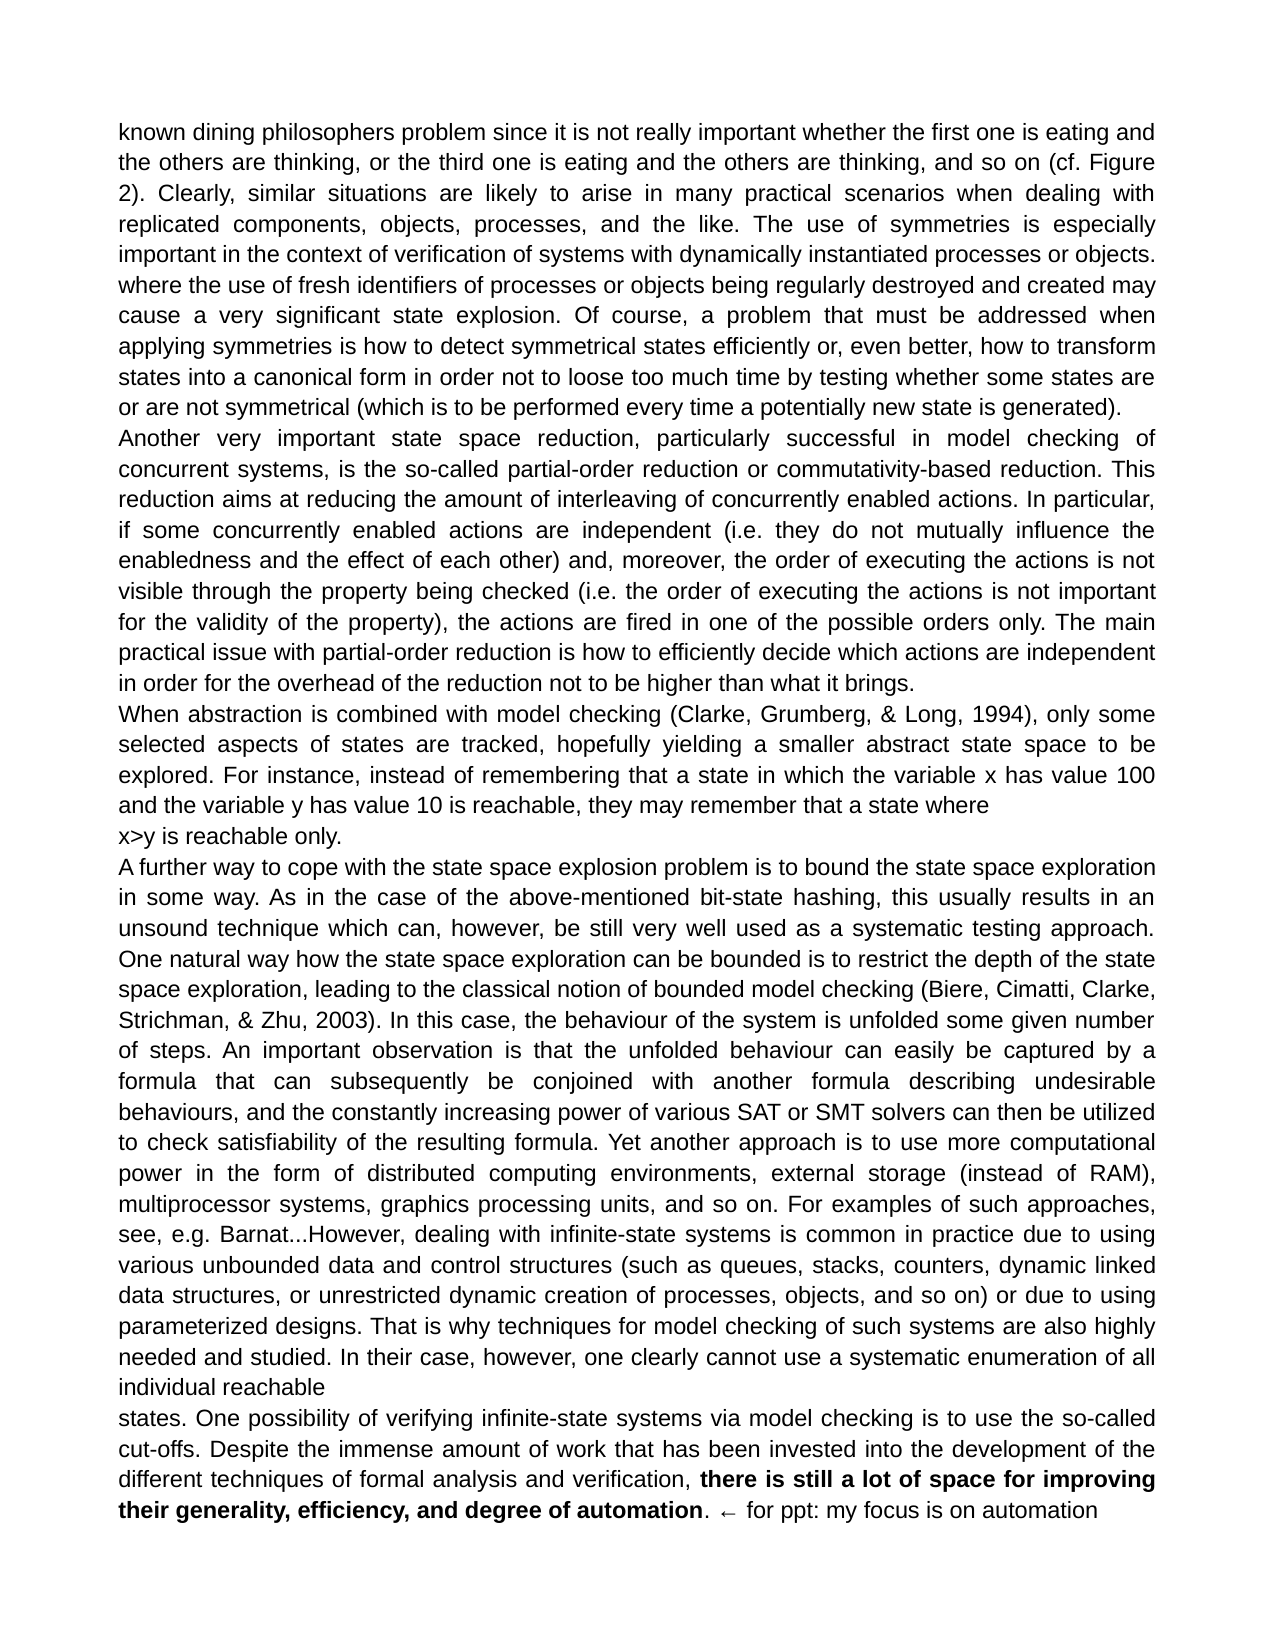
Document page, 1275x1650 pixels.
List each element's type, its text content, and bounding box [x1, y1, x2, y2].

text Another very important state space reduction, particularly successful in model checking of concurrent systems, is the so-called partial-order reduction or commutativity-based reduction. This reduction aims at reducing the amount of interleaving of concurrently enabled actions. In particular, if some concurrently enabled actions are independent (i.e. they do not mutually influence the enabledness and the effect of each other) and, moreover, the order of executing the actions is not visible through the property being checked (i.e. the order of executing the actions is not important for the validity of the property), the actions are fired in one of the possible orders only. The main practical issue with partial-order reduction is how to efficiently decide which actions are independent in order for the overhead of the reduction not to be higher than what it brings. [118, 424, 1157, 696]
text x>y is reachable only. [118, 822, 1157, 849]
text A further way to cope with the state space explosion problem is to bound the state space exploration in some way. As in the case of the above-mentioned bit-state hashing, this usually results in an unsound technique which can, however, be still very well used as a systematic testing approach. One natural way how the state space exploration can be bounded is to restrict the depth of the state space exploration, leading to the classical notion of bounded model checking (Biere, Cimatti, Clarke, Strichman, & Zhu, 2003). In this case, the behaviour of the system is unfolded some given number of steps. An important observation is that the unfolded behaviour can easily be captured by a formula that can subsequently be conjoined with another formula describing undesirable behaviours, and the constantly increasing power of various SAT or SMT solvers can then be utilized to check satisfiability of the resulting formula. Yet another approach is to use more computational power in the form of distributed computing environments, external storage (instead of RAM), multiprocessor systems, graphics processing units, and so on. For examples of such approaches, see, e.g. Barnat...However, dealing with infinite-state systems is common in practice due to using various unbounded data and control structures (such as queues, stacks, counters, dynamic linked data structures, or unrestricted dynamic creation of processes, objects, and so on) or due to using parameterized designs. That is why techniques for model checking of such systems are also highly needed and studied. In their case, however, one clearly cannot use a systematic enumeration of all individual reachable [118, 853, 1157, 1401]
text When abstraction is combined with model checking (Clarke, Grumberg, & Long, 1994), only some selected aspects of states are tracked, hopefully yielding a smaller abstract state space to be explored. For instance, instead of remembering that a state in which the variable x has value 100 and the variable y has value 10 is reachable, they may remember that a state where [118, 700, 1157, 819]
text known dining philosophers problem since it is not really important whether the first one is eating and the others are thinking, or the third one is eating and the others are thinking, and so on (cf. Figure 2). Clearly, similar situations are likely to arise in many practical scenarios when dealing with replicated components, objects, processes, and the like. The use of symmetries is especially important in the context of verification of systems with dynamically instantiated processes or objects. where the use of fresh identifiers of processes or objects being regularly destroyed and created may cause a very significant state explosion. Of course, a problem that must be addressed when applying symmetries is how to detect symmetrical states efficiently or, even better, how to transform states into a canonical form in order not to loose too much time by testing whether some states are or are not symmetrical (which is to be performed every time a potentially new state is generated). [118, 118, 1157, 421]
text states. One possibility of verifying infinite-state systems via model checking is to use the so-called cut-offs. Despite the immense amount of work that has been invested into the development of the different techniques of formal analysis and verification, there is still a lot of space for improving their generality, efficiency, and degree of automation. ← for ppt: my focus is on automation [118, 1404, 1157, 1523]
